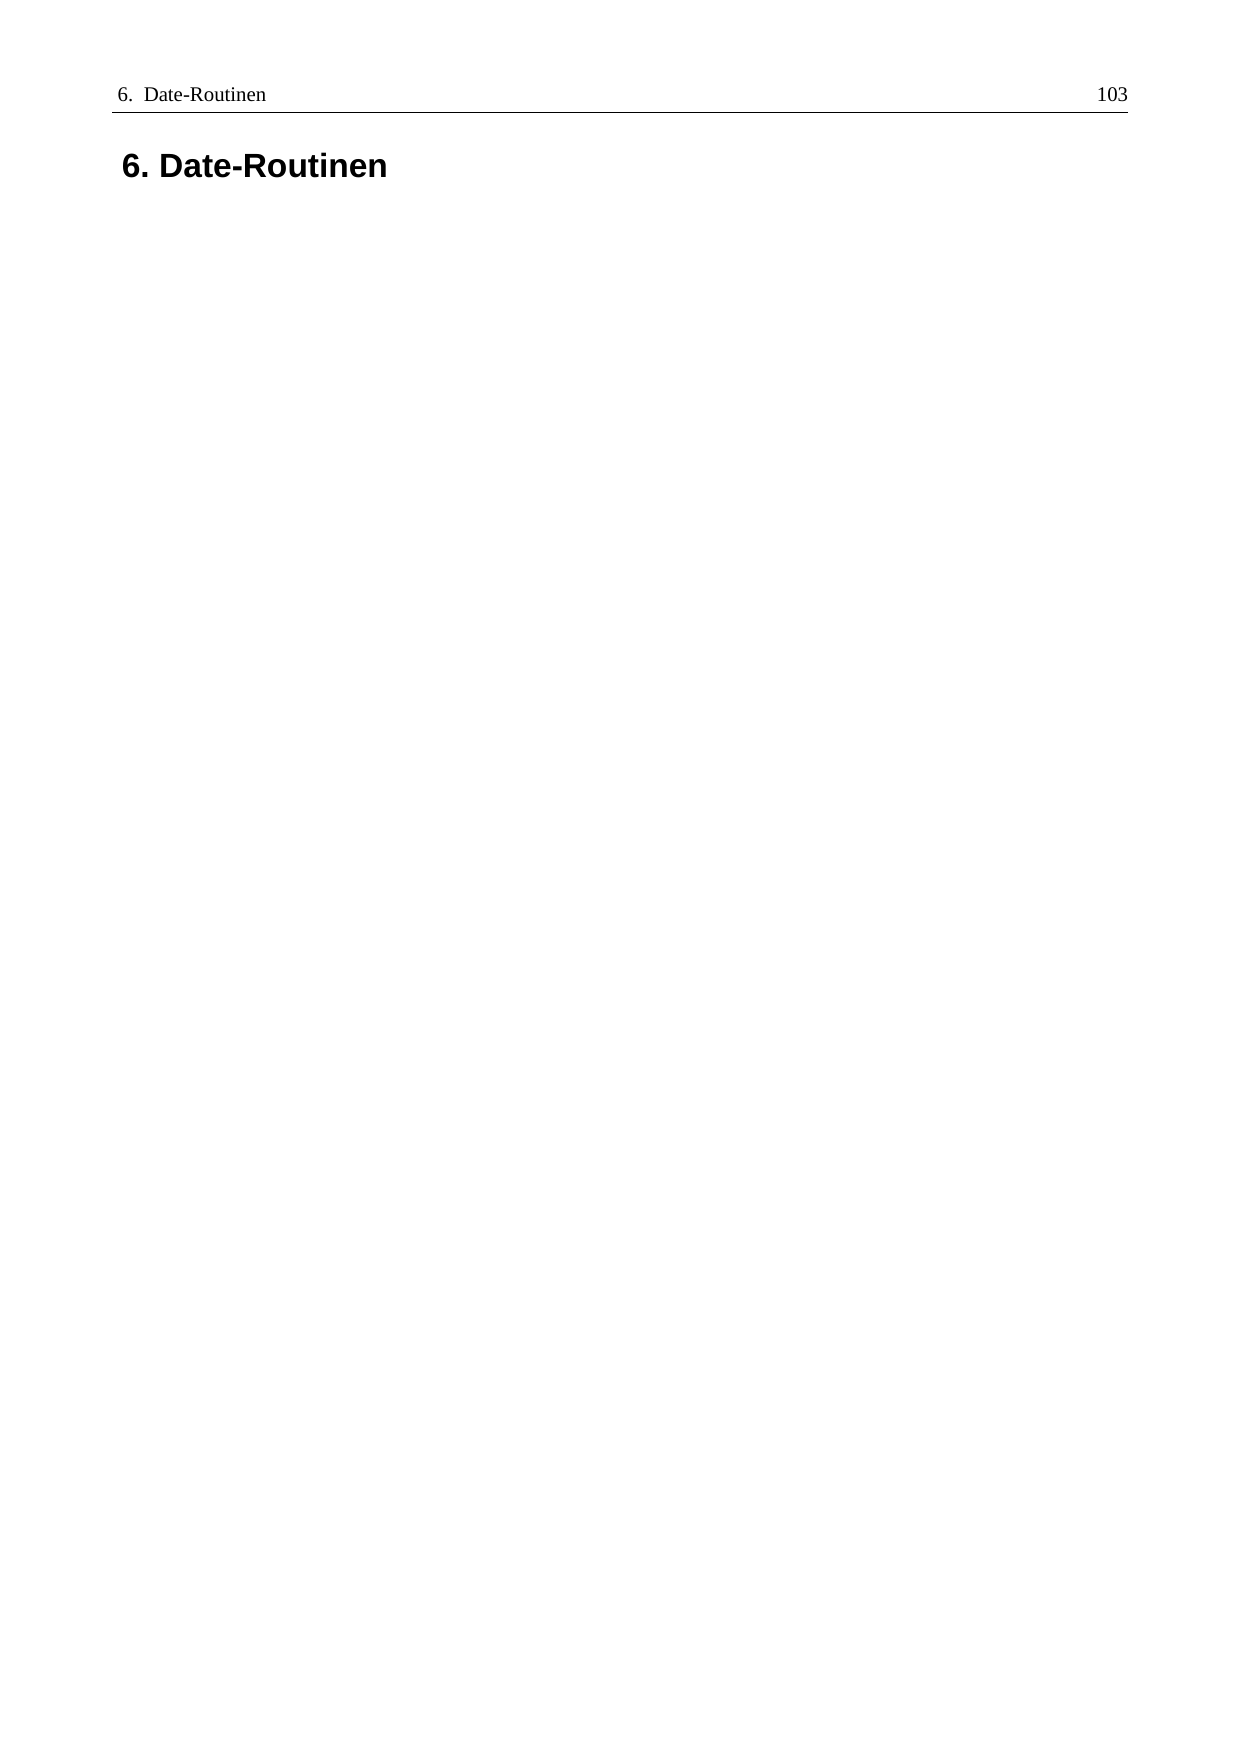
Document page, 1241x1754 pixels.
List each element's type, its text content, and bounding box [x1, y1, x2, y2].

subtitle Date-Routinen [112, 147, 1128, 185]
